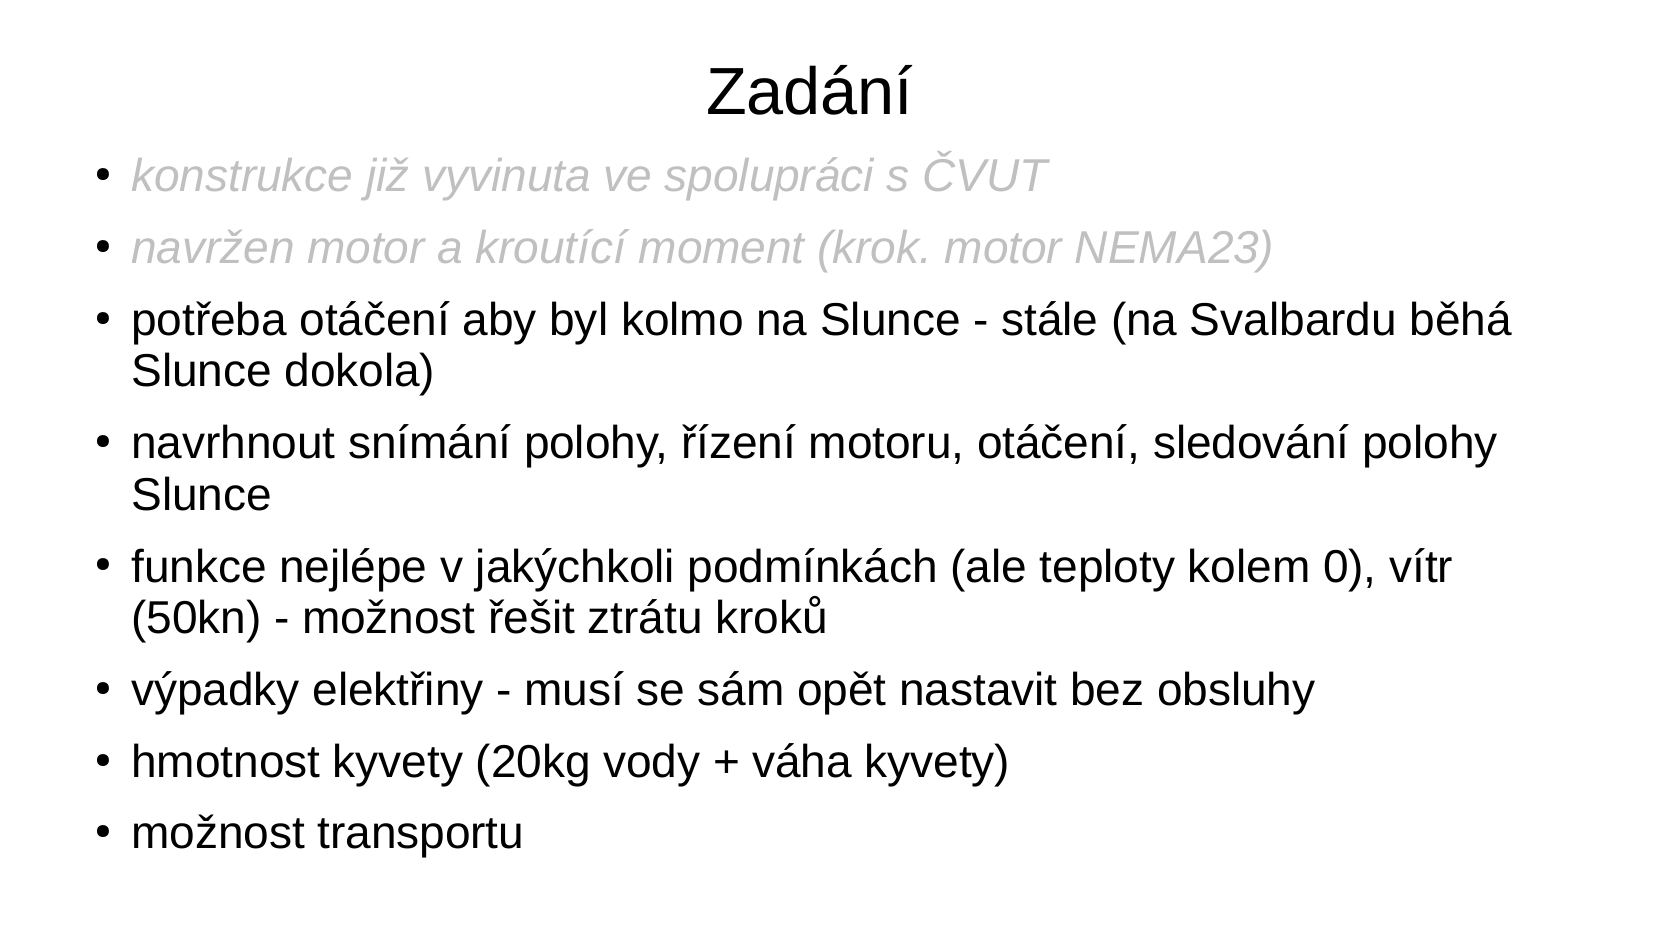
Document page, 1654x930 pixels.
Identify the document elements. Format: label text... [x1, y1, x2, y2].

title Zadání [75, 32, 1563, 151]
list konstrukce již vyvinuta ve spolupráci s ČVUT navržen motor a kroutící moment (krok. motor NEMA23) potřeba otáčení aby byl kolmo na Slunce - stále (na Svalbardu běhá Slunce dokola) navrhnout snímání polohy, řízení motoru, otáčení, sledování polohy Slunce funkce nejlépe v jakýchkoli podmínkách (ale teploty kolem 0), vítr (50kn) - možnost řešit ztrátu kroků výpadky elektřiny - musí se sám opět nastavit bez obsluhy hmotnost kyvety (20kg vody + váha kyvety) možnost transportu [82, 150, 1571, 863]
